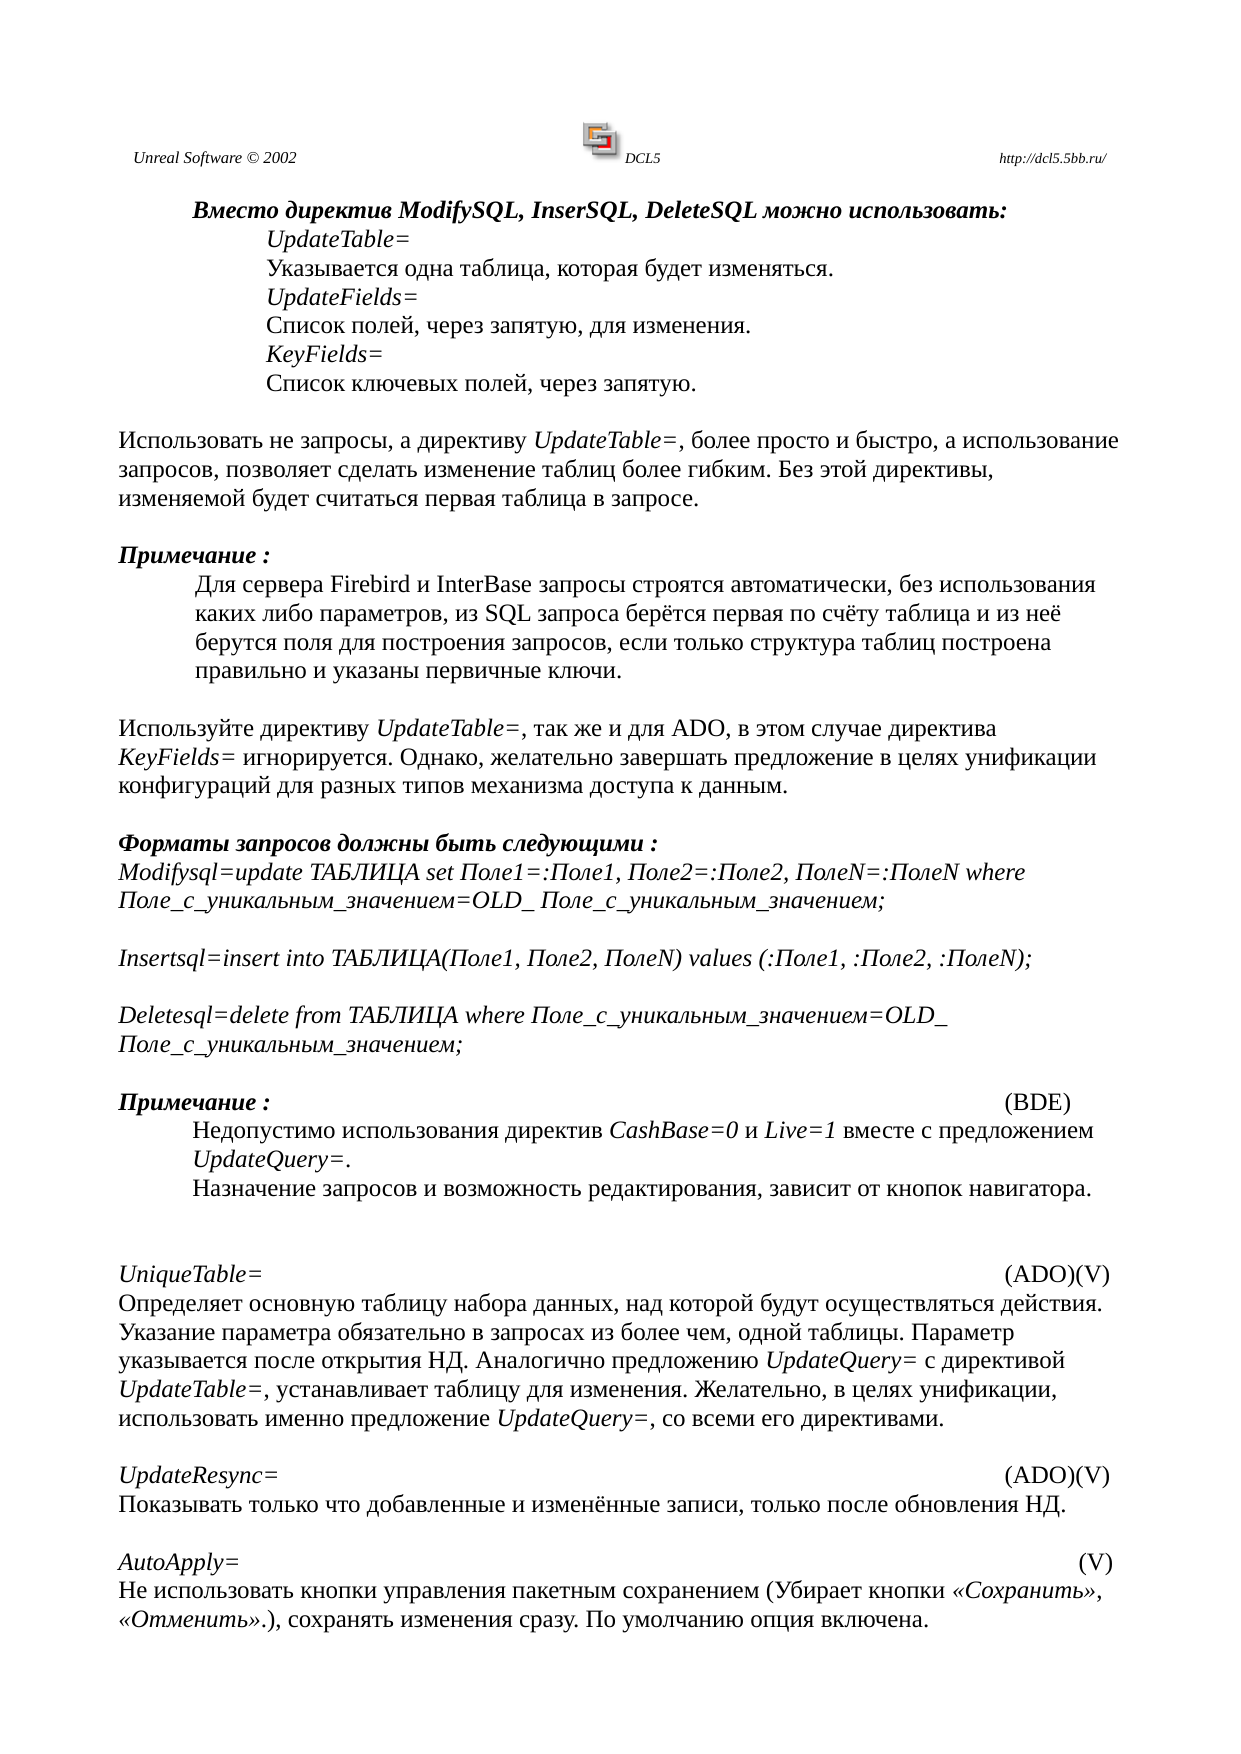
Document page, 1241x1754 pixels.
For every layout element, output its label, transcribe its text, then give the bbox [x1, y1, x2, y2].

text Указывается одна таблица, которая будет изменяться. [118, 253, 1122, 282]
text UniqueTable= (ADO)(V) [118, 1259, 1122, 1288]
text Примечание : (BDE) [118, 1087, 1122, 1115]
text UpdateTable= [118, 224, 1122, 253]
picture [579, 118, 625, 164]
text AutoApply= (V) [118, 1547, 1122, 1575]
text Назначение запросов и возможность редактирования, зависит от кнопок навигатора. [118, 1173, 1122, 1202]
text Insertsql=insert into ТАБЛИЦА(Поле1, Поле2, ПолеN) values (:Поле1, :Поле2, :ПолеN); [118, 943, 1122, 972]
text Список ключевых полей, через запятую. [118, 368, 1122, 397]
text Показывать только что добавленные и изменённые записи, только после обновления НД. [118, 1489, 1122, 1518]
text Форматы запросов должны быть следующими : [118, 828, 1122, 857]
text Modifysql=update ТАБЛИЦА set Поле1=:Поле1, Поле2=:Поле2, ПолеN=:ПолеN where Поле_с_уникальным_значением=OLD_ Поле_с_уникальным_значением; [118, 857, 1122, 914]
text Вместо директив ModifySQL, InserSQL, DeleteSQL можно использовать: [118, 195, 1122, 224]
text Для сервера Firebird и InterBase запросы строятся автоматически, без использования каких либо параметров, из SQL запроса берётся первая по счёту таблица и из неё берутся поля для построения запросов, если только структура таблиц построена правильно и указаны первичные ключи. [195, 569, 1122, 684]
text Примечание : [118, 540, 1122, 569]
text Не использовать кнопки управления пакетным сохранением (Убирает кнопки «Сохранить», «Отменить».), сохранять изменения сразу. По умолчанию опция включена. [118, 1575, 1122, 1633]
text KeyFields= [118, 339, 1122, 368]
text UpdateResync= (ADO)(V) [118, 1460, 1122, 1489]
text UpdateFields= [118, 282, 1122, 310]
text Определяет основную таблицу набора данных, над которой будут осуществляться действия. Указание параметра обязательно в запросах из более чем, одной таблицы. Параметр указывается после открытия НД. Аналогично предложению UpdateQuery= с директивой UpdateTable=, устанавливает таблицу для изменения. Желательно, в целях унификации, использовать именно предложение UpdateQuery=, со всеми его директивами. [118, 1288, 1122, 1432]
text Deletesql=delete from ТАБЛИЦА where Поле_с_уникальным_значением=OLD_ Поле_с_уникальным_значением; [118, 1000, 1122, 1058]
text Использовать не запросы, а директиву UpdateTable=, более просто и быстро, а использование запросов, позволяет сделать изменение таблиц более гибким. Без этой директивы, изменяемой будет считаться первая таблица в запросе. [118, 425, 1122, 512]
text Недопустимо использования директив CashBase=0 и Live=1 вместе с предложением UpdateQuery=. [118, 1115, 1122, 1173]
text Список полей, через запятую, для изменения. [118, 310, 1122, 339]
text Используйте директиву UpdateTable=, так же и для ADO, в этом случае директива KeyFields= игнорируется. Однако, желательно завершать предложение в целях унификации конфигураций для разных типов механизма доступа к данным. [118, 713, 1122, 799]
